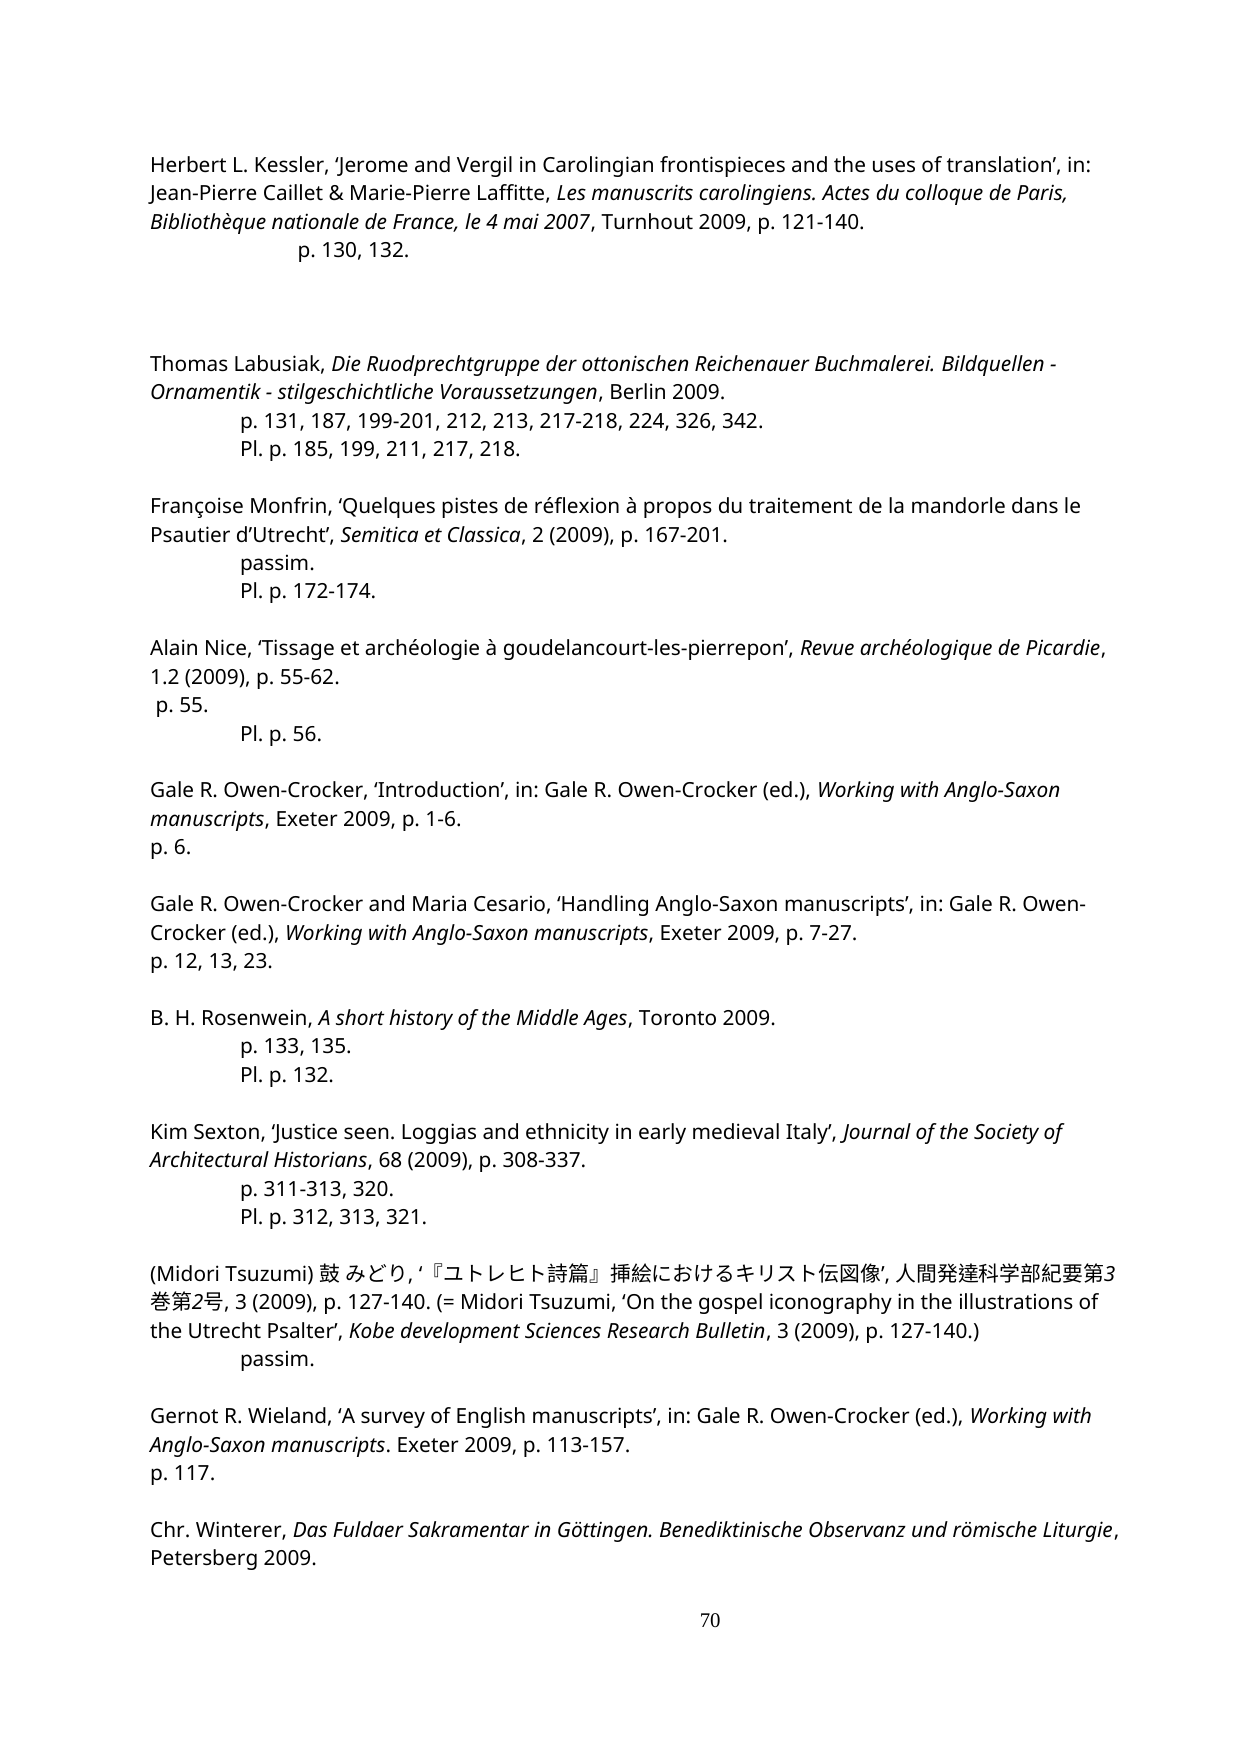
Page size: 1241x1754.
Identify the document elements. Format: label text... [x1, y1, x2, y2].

text Chr. Winterer, Das Fuldaer Sakramentar in Göttingen. Benediktinische Observanz und römische Liturgie, Petersberg 2009. [150, 1515, 1122, 1572]
text Pl. p. 56. [150, 719, 1122, 747]
text Pl. p. 312, 313, 321. [150, 1202, 1122, 1231]
text Pl. p. 185, 199, 211, 217, 218. [150, 434, 1122, 463]
text B. H. Rosenwein, A short history of the Middle Ages, Toronto 2009. [150, 1003, 1122, 1032]
text passim. [150, 548, 1122, 577]
text Pl. p. 132. [150, 1060, 1122, 1088]
text (Midori Tsuzumi) 鼓 みどり, ‘『ユトレヒト詩篇』挿絵におけるキリスト伝図像’, 人間発達科学部紀要第3巻第2号, 3 (2009), p. 127-140. (= Midori Tsuzumi, ‘On the gospel iconography in the illustrations of the Utrecht Psalter’, Kobe development Sciences Research Bulletin, 3 (2009), p. 127-140.) [150, 1259, 1122, 1344]
text Herbert L. Kessler, ‘Jerome and Vergil in Carolingian frontispieces and the uses of translation’, in: Jean-Pierre Caillet & Marie-Pierre Laffitte, Les manuscrits carolingiens. Actes du colloque de Paris, Bibliothèque nationale de France, le 4 mai 2007, Turnhout 2009, p. 121-140. [150, 150, 1122, 235]
text Gernot R. Wieland, ‘A survey of English manuscripts’, in: Gale R. Owen-Crocker (ed.), Working with Anglo-Saxon manuscripts. Exeter 2009, p. 113-157. p. 117. [150, 1401, 1122, 1487]
text Thomas Labusiak, Die Ruodprechtgruppe der ottonischen Reichenauer Buchmalerei. Bildquellen - Ornamentik - stilgeschichtliche Voraussetzungen, Berlin 2009. [150, 349, 1122, 406]
text p. 130, 132. [150, 235, 1122, 264]
text p. 133, 135. [150, 1032, 1122, 1060]
text passim. [150, 1344, 1122, 1373]
text p. 131, 187, 199-201, 212, 213, 217-218, 224, 326, 342. [150, 406, 1122, 434]
text Kim Sexton, ‘Justice seen. Loggias and ethnicity in early medieval Italy’, Journal of the Society of Architectural Historians, 68 (2009), p. 308-337. [150, 1117, 1122, 1174]
text Gale R. Owen-Crocker and Maria Cesario, ‘Handling Anglo-Saxon manuscripts’, in: Gale R. Owen-Crocker (ed.), Working with Anglo-Saxon manuscripts, Exeter 2009, p. 7-27. p. 12, 13, 23. [150, 889, 1122, 975]
text Pl. p. 172-174. [150, 577, 1122, 605]
text Alain Nice, ‘Tissage et archéologie à goudelancourt-les-pierrepon’, Revue archéologique de Picardie, 1.2 (2009), p. 55-62. p. 55. [150, 633, 1122, 719]
text Françoise Monfrin, ‘Quelques pistes de réflexion à propos du traitement de la mandorle dans le Psautier d’Utrecht’, Semitica et Classica, 2 (2009), p. 167-201. [150, 491, 1122, 548]
text Gale R. Owen-Crocker, ‘Introduction’, in: Gale R. Owen-Crocker (ed.), Working with Anglo-Saxon manuscripts, Exeter 2009, p. 1-6. p. 6. [150, 776, 1122, 861]
text p. 311-313, 320. [150, 1174, 1122, 1202]
